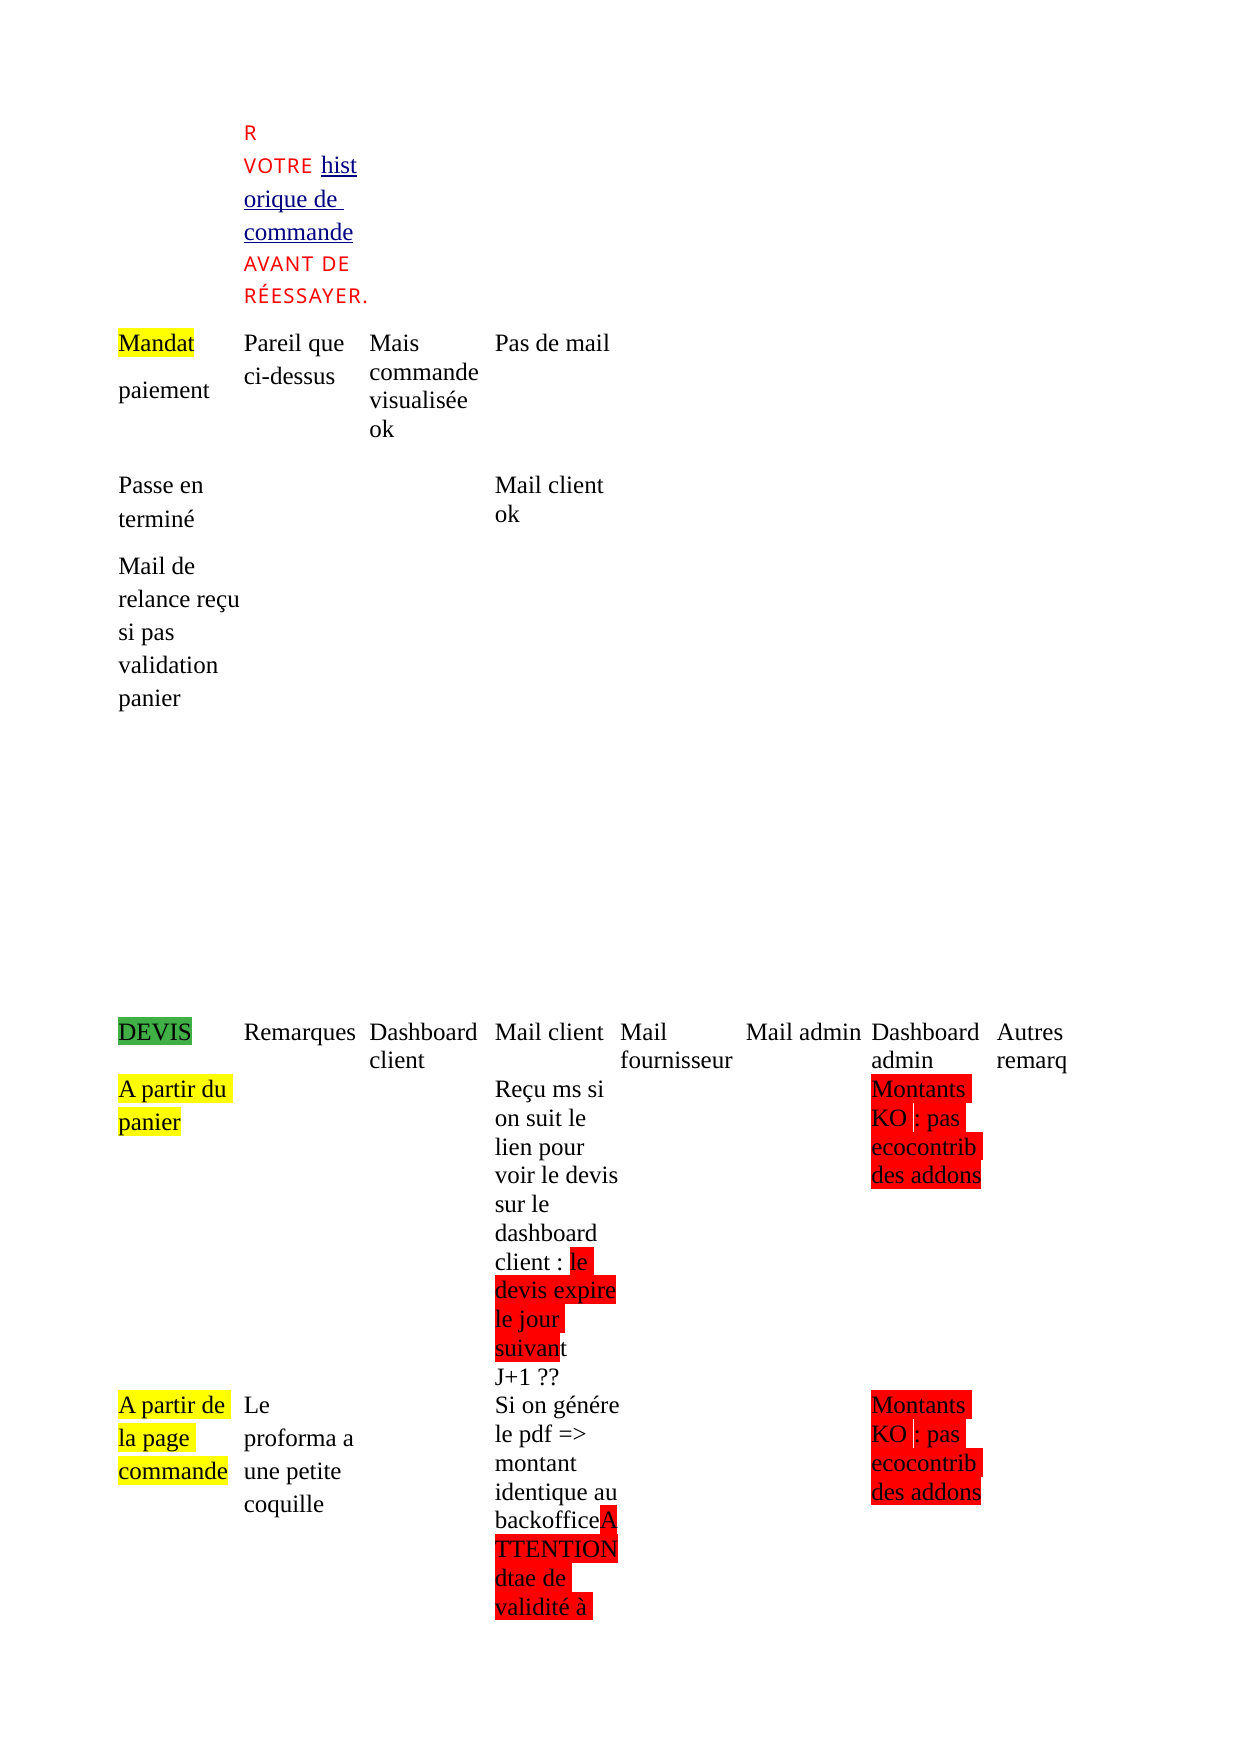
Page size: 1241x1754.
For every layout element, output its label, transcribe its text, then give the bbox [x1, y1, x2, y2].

table_cell [996, 328, 1122, 471]
table_cell [620, 731, 746, 1017]
table_cell Pas de mail [495, 328, 620, 471]
table_cell [996, 1390, 1122, 1620]
table_cell [620, 328, 746, 471]
table_cell [620, 1390, 746, 1620]
table_cell Autres remarq [996, 1017, 1122, 1074]
table_cell [996, 551, 1122, 731]
table_cell Mandat paiement [118, 328, 243, 471]
table_cell Mail client ok [495, 471, 620, 551]
table_cell Mail client [495, 1017, 620, 1074]
table_cell [495, 551, 620, 731]
table_cell [495, 731, 620, 1017]
table_cell [369, 551, 494, 731]
table_cell [871, 471, 996, 551]
table_cell [620, 1074, 746, 1390]
table_cell [620, 118, 746, 328]
table_cell A partir du panier [118, 1074, 243, 1390]
table_cell [871, 731, 996, 1017]
table_cell [495, 118, 620, 328]
table_cell [244, 1074, 369, 1390]
table_cell [620, 551, 746, 731]
table_cell [244, 551, 369, 731]
table_cell [118, 118, 243, 328]
table_cell r votre historique de commande avant de réessayer. [244, 118, 369, 328]
table_cell Dashboard admin [871, 1017, 996, 1074]
table_cell [369, 1074, 494, 1390]
table_cell [244, 731, 369, 1017]
table_cell [996, 1074, 1122, 1390]
table_cell Mail fournisseur [620, 1017, 746, 1074]
table_cell [746, 731, 871, 1017]
table_cell Dashboard client [369, 1017, 494, 1074]
table_cell [746, 471, 871, 551]
table_cell [746, 328, 871, 471]
table_cell Mail de relance reçu si pas validation panier [118, 551, 243, 731]
table_cell [746, 1390, 871, 1620]
table_cell [996, 471, 1122, 551]
table_cell Reçu ms si on suit le lien pour voir le devis sur le dashboard client : le devis expire le jour suivant J+1 ?? [495, 1074, 620, 1390]
table_cell Montants KO : pas ecocontrib des addons [871, 1074, 996, 1390]
table_cell [369, 1390, 494, 1620]
table_cell [871, 551, 996, 731]
table_cell Pareil que ci-dessus [244, 328, 369, 471]
table_cell [871, 328, 996, 471]
table_cell Mais commande visualisée ok [369, 328, 494, 471]
table_cell [244, 471, 369, 551]
table_cell [746, 551, 871, 731]
table_cell [996, 118, 1122, 328]
table_cell [996, 731, 1122, 1017]
table_cell [620, 471, 746, 551]
table_cell [369, 471, 494, 551]
table_cell Montants KO : pas ecocontrib des addons [871, 1390, 996, 1620]
table_cell [369, 118, 494, 328]
table_cell [369, 731, 494, 1017]
table_cell Passe en terminé [118, 471, 243, 551]
table_cell DEVIS [118, 1017, 243, 1074]
table_cell [118, 731, 243, 1017]
table_cell Remarques [244, 1017, 369, 1074]
table_cell [746, 118, 871, 328]
table_cell [871, 118, 996, 328]
table_cell [746, 1074, 871, 1390]
table_cell A partir de la page commande [118, 1390, 243, 1620]
table_cell Mail admin [746, 1017, 871, 1074]
table_cell Si on génére le pdf => montant identique au backofficeATTENTION dtae de validité à [495, 1390, 620, 1620]
table_cell Le proforma a une petite coquille [244, 1390, 369, 1620]
